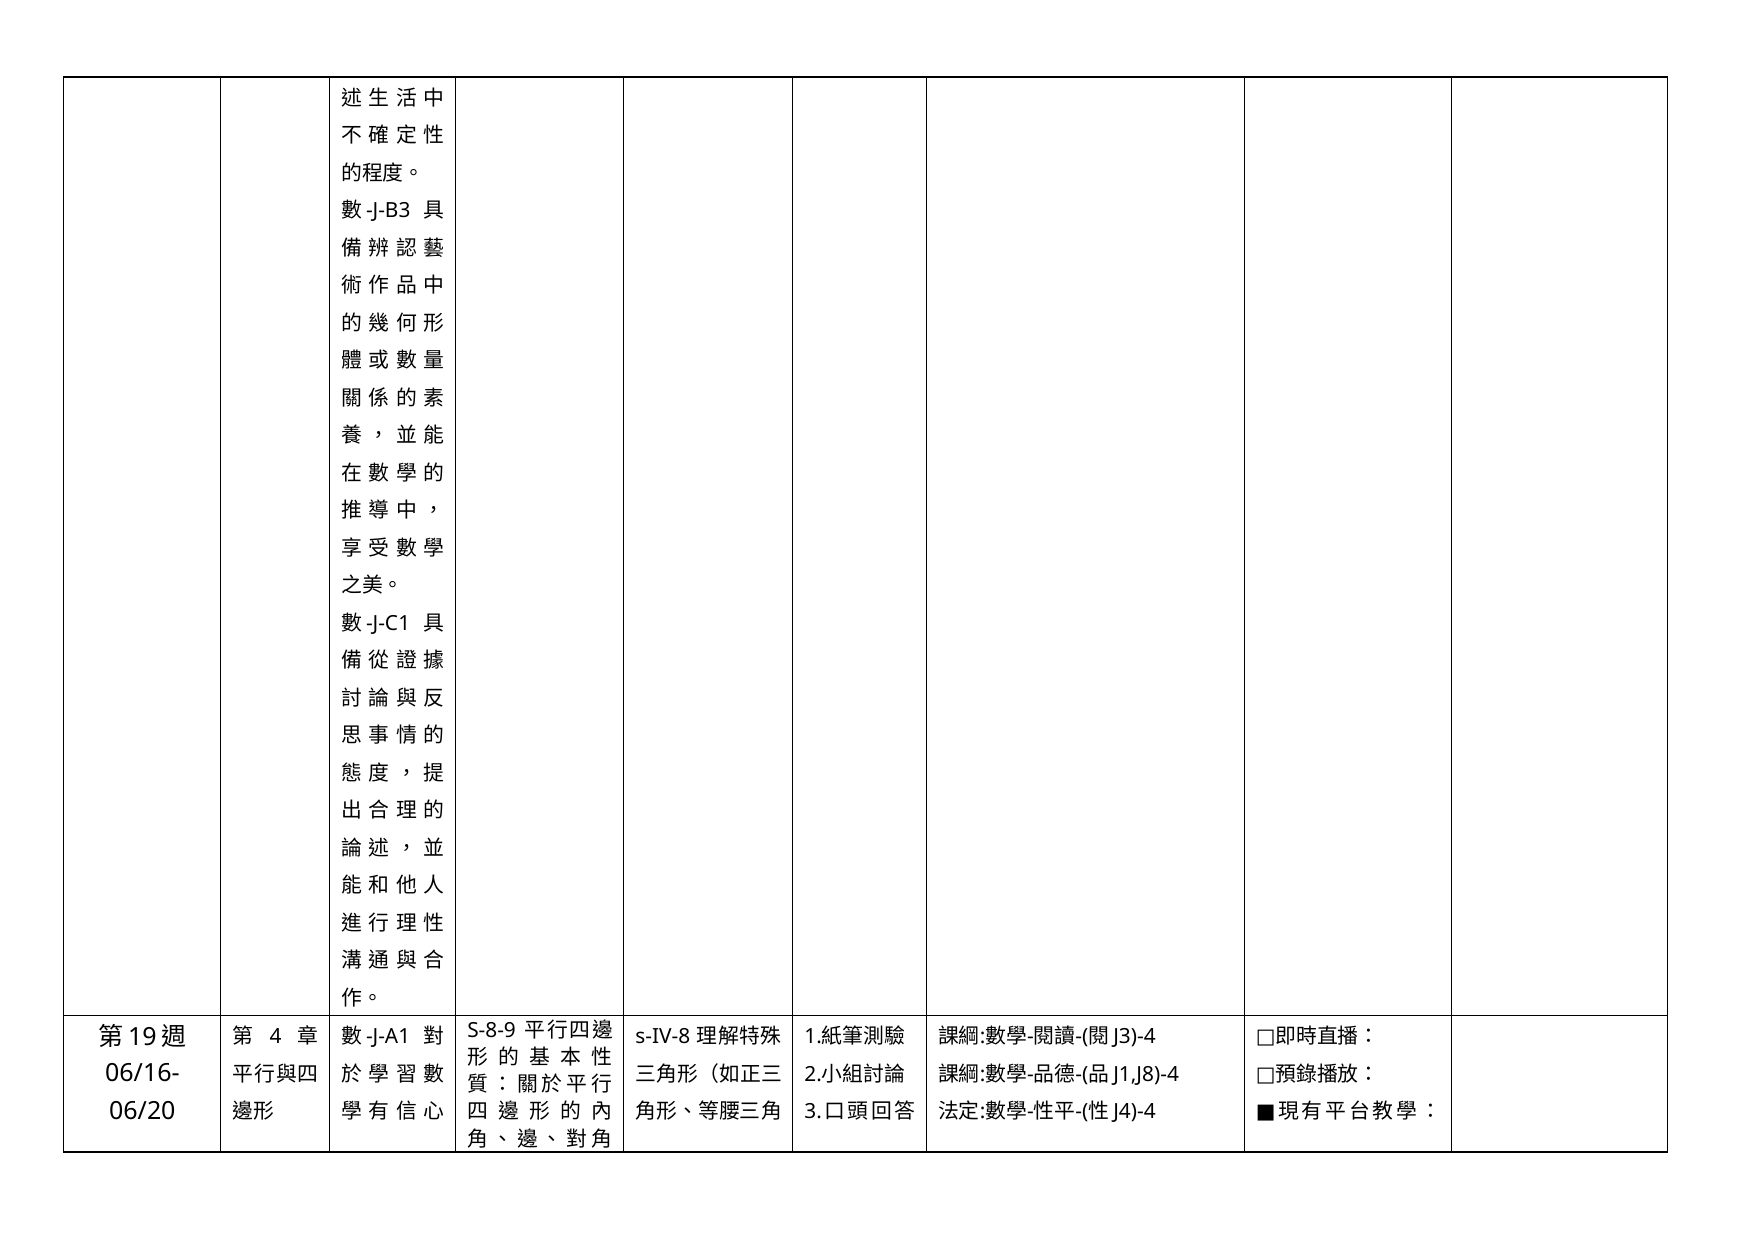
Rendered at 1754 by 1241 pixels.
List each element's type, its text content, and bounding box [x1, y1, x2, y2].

table_cell [624, 78, 792, 1015]
table_cell 述生活中不確定性的程度。 數-J-B3 具備辨認藝術作品中的幾何形體或數量關係的素養，並能在數學的推導中，享受數學之美。 數-J-C1 具備從證據討論與反思事情的態度，提出合理的論述，並能和他人進行理性溝通與合作。 [330, 78, 455, 1015]
table_cell 第19週 06/16-06/20 [64, 1016, 220, 1151]
table_cell [1452, 78, 1667, 1015]
table_cell [221, 78, 329, 1015]
table_cell [927, 78, 1244, 1015]
table_cell 數-J-A1 對於學習數學有信心 [330, 1016, 455, 1151]
table_cell 第4章 平行與四邊形 [221, 1016, 329, 1151]
table_cell 課綱:數學-閱讀-(閱J3)-4 課綱:數學-品德-(品J1,J8)-4 法定:數學-性平-(性J4)-4 [927, 1016, 1244, 1151]
table_cell [793, 78, 926, 1015]
table_cell 1.紙筆測驗 2.小組討論 3.口頭回答 [793, 1016, 926, 1151]
table_cell S-8-9 平行四邊形的基本性質：關於平行四邊形的內角、邊、對角 [456, 1016, 623, 1151]
table_cell □即時直播： □預錄播放： ■現有平台教學： [1245, 1016, 1451, 1151]
table_cell [64, 78, 220, 1015]
table_cell [1452, 1016, 1667, 1151]
table_cell s-IV-8 理解特殊三角形（如正三角形、等腰三角 [624, 1016, 792, 1151]
table_cell [456, 78, 623, 1015]
table_cell [1245, 78, 1451, 1015]
